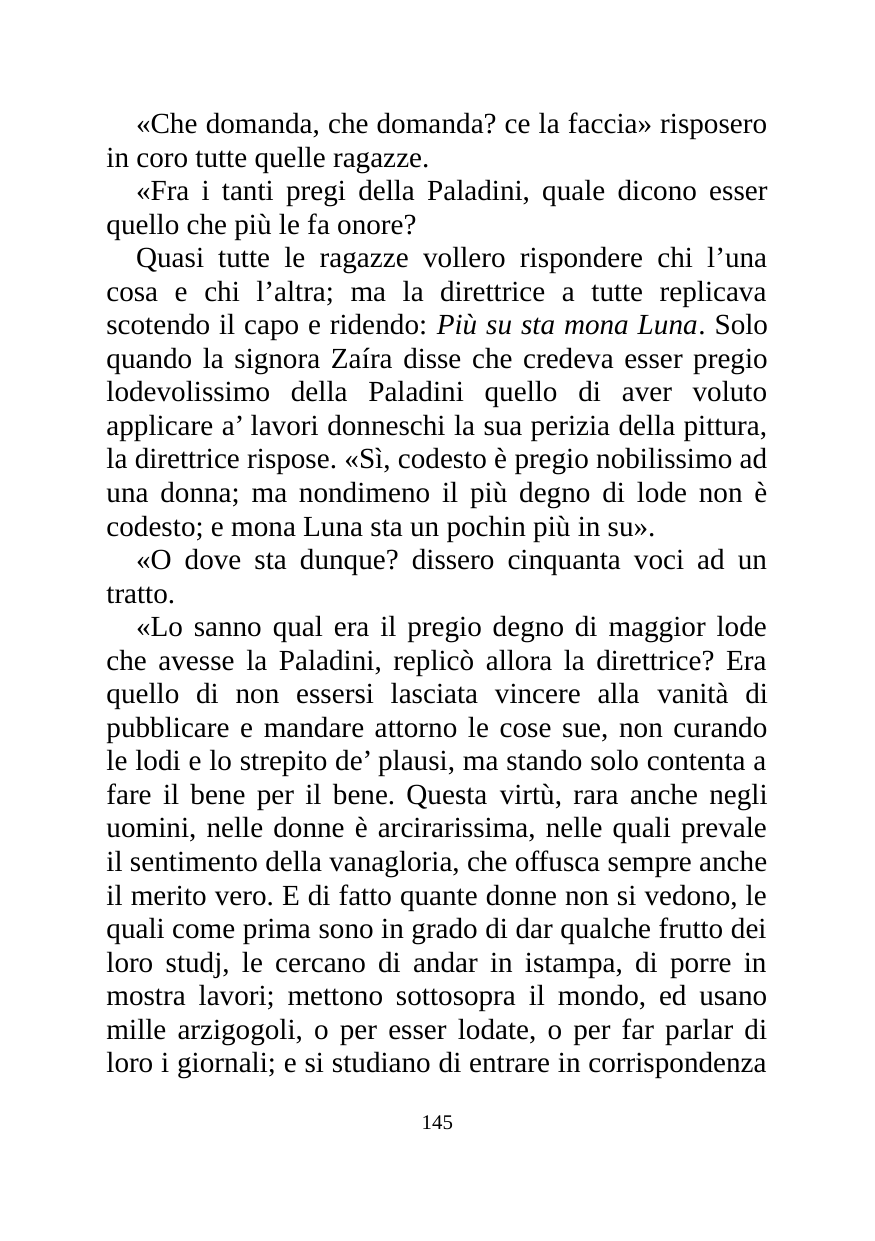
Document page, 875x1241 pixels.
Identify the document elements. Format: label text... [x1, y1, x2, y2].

text Quasi tutte le ragazze vollero rispondere chi l’una cosa e chi l’altra; ma la direttrice a tutte replicava scotendo il capo e ridendo: Più su sta mona Luna. Solo quando la signora Zaíra disse che credeva esser pregio lodevolissimo della Paladini quello di aver voluto applicare a’ lavori donneschi la sua perizia della pittura, la direttrice rispose. «Sì, codesto è pregio nobilissimo ad una donna; ma nondimeno il più degno di lode non è codesto; e mona Luna sta un pochin più in su». [106, 240, 768, 542]
text «O dove sta dunque? dissero cinquanta voci ad un tratto. [106, 542, 768, 609]
text «Che domanda, che domanda? ce la faccia» risposero in coro tutte quelle ragazze. [106, 106, 768, 173]
text «Lo sanno qual era il pregio degno di maggior lode che avesse la Paladini, replicò allora la direttrice? Era quello di non essersi lasciata vincere alla vanità di pubblicare e mandare attorno le cose sue, non curando le lodi e lo strepito de’ plausi, ma stando solo contenta a fare il bene per il bene. Questa virtù, rara anche negli uomini, nelle donne è arcirarissima, nelle quali prevale il sentimento della vanagloria, che offusca sempre anche il merito vero. E di fatto quante donne non si vedono, le quali come prima sono in grado di dar qualche frutto dei loro studj, le cercano di andar in istampa, di porre in mostra lavori; mettono sottosopra il mondo, ed usano mille arzigogoli, o per esser lodate, o per far parlar di loro i giornali; e si studiano di entrare in corrispondenza [106, 609, 768, 1079]
text «Fra i tanti pregi della Paladini, quale dicono esser quello che più le fa onore? [106, 173, 768, 240]
